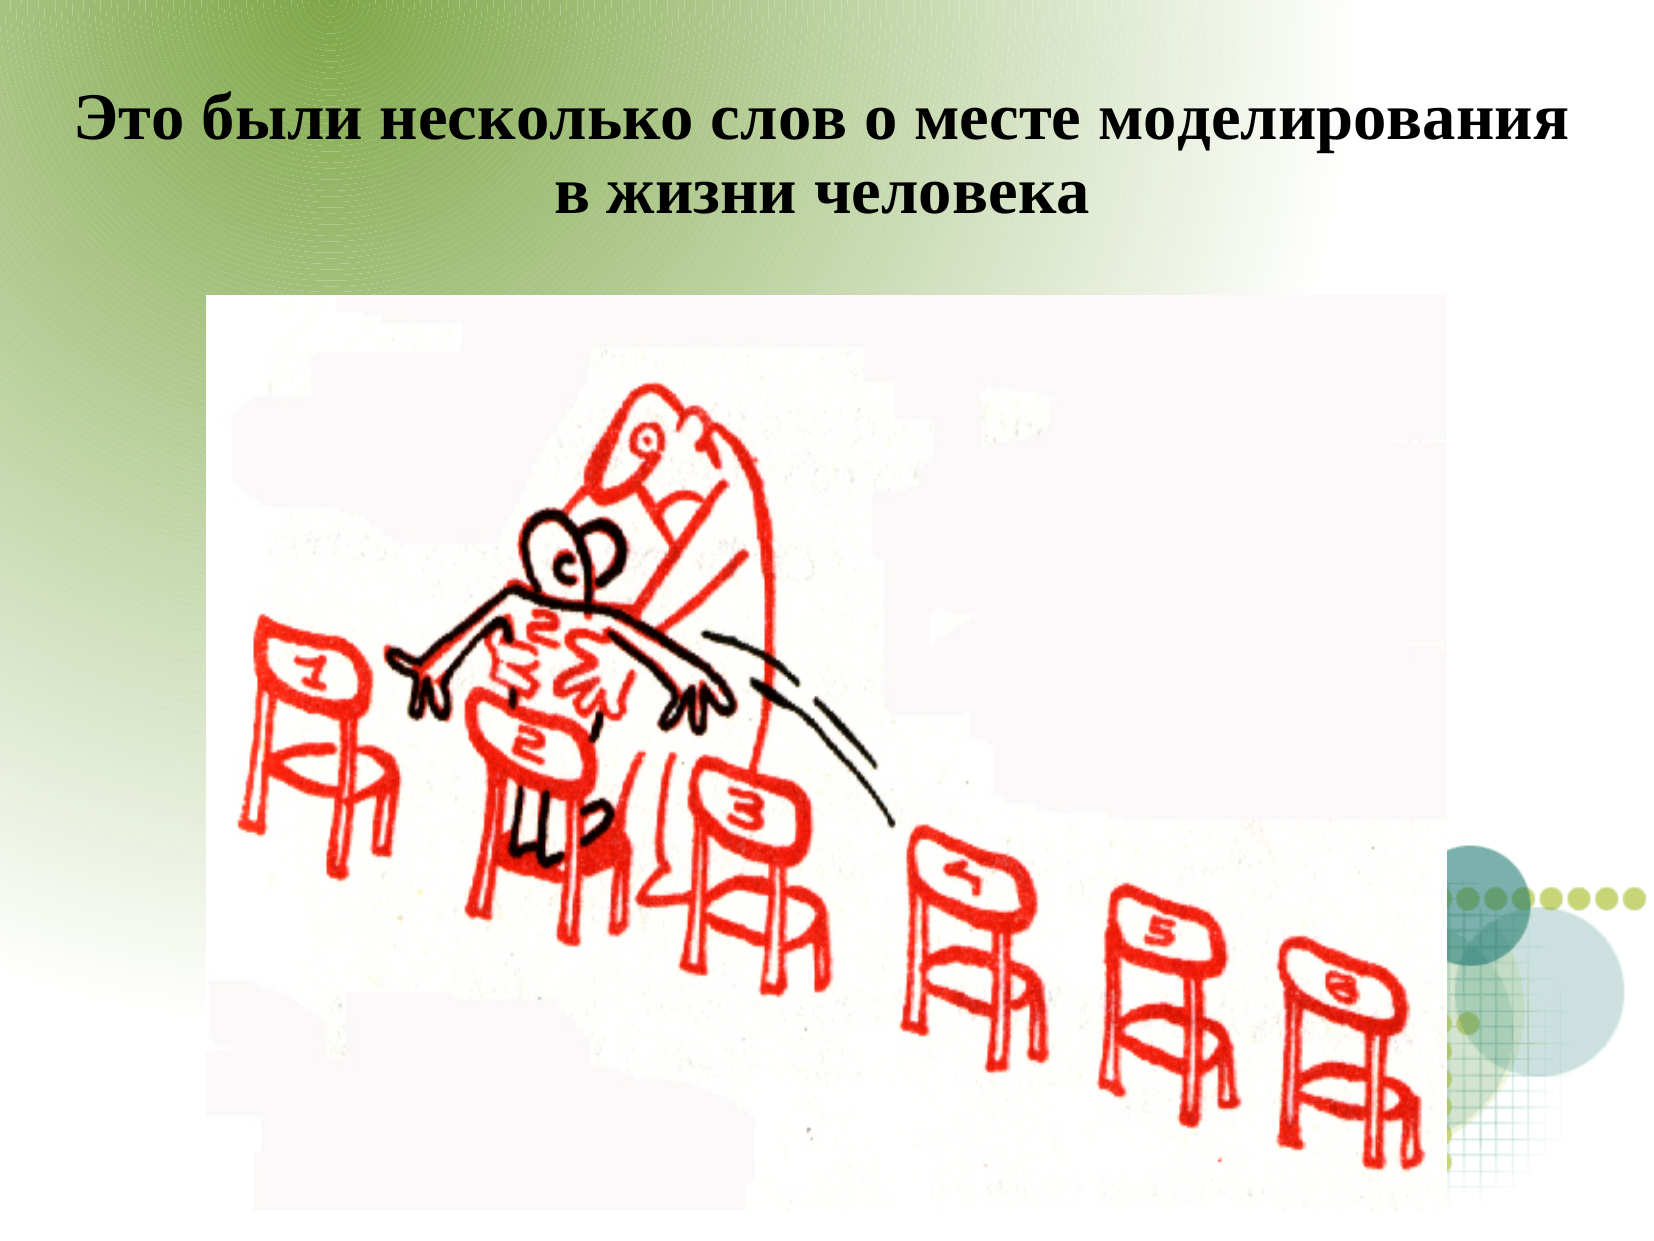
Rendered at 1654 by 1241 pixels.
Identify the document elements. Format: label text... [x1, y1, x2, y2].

text_box Это были несколько слов о месте моделирования в жизни человека [59, 72, 1587, 236]
picture [206, 295, 1654, 1211]
